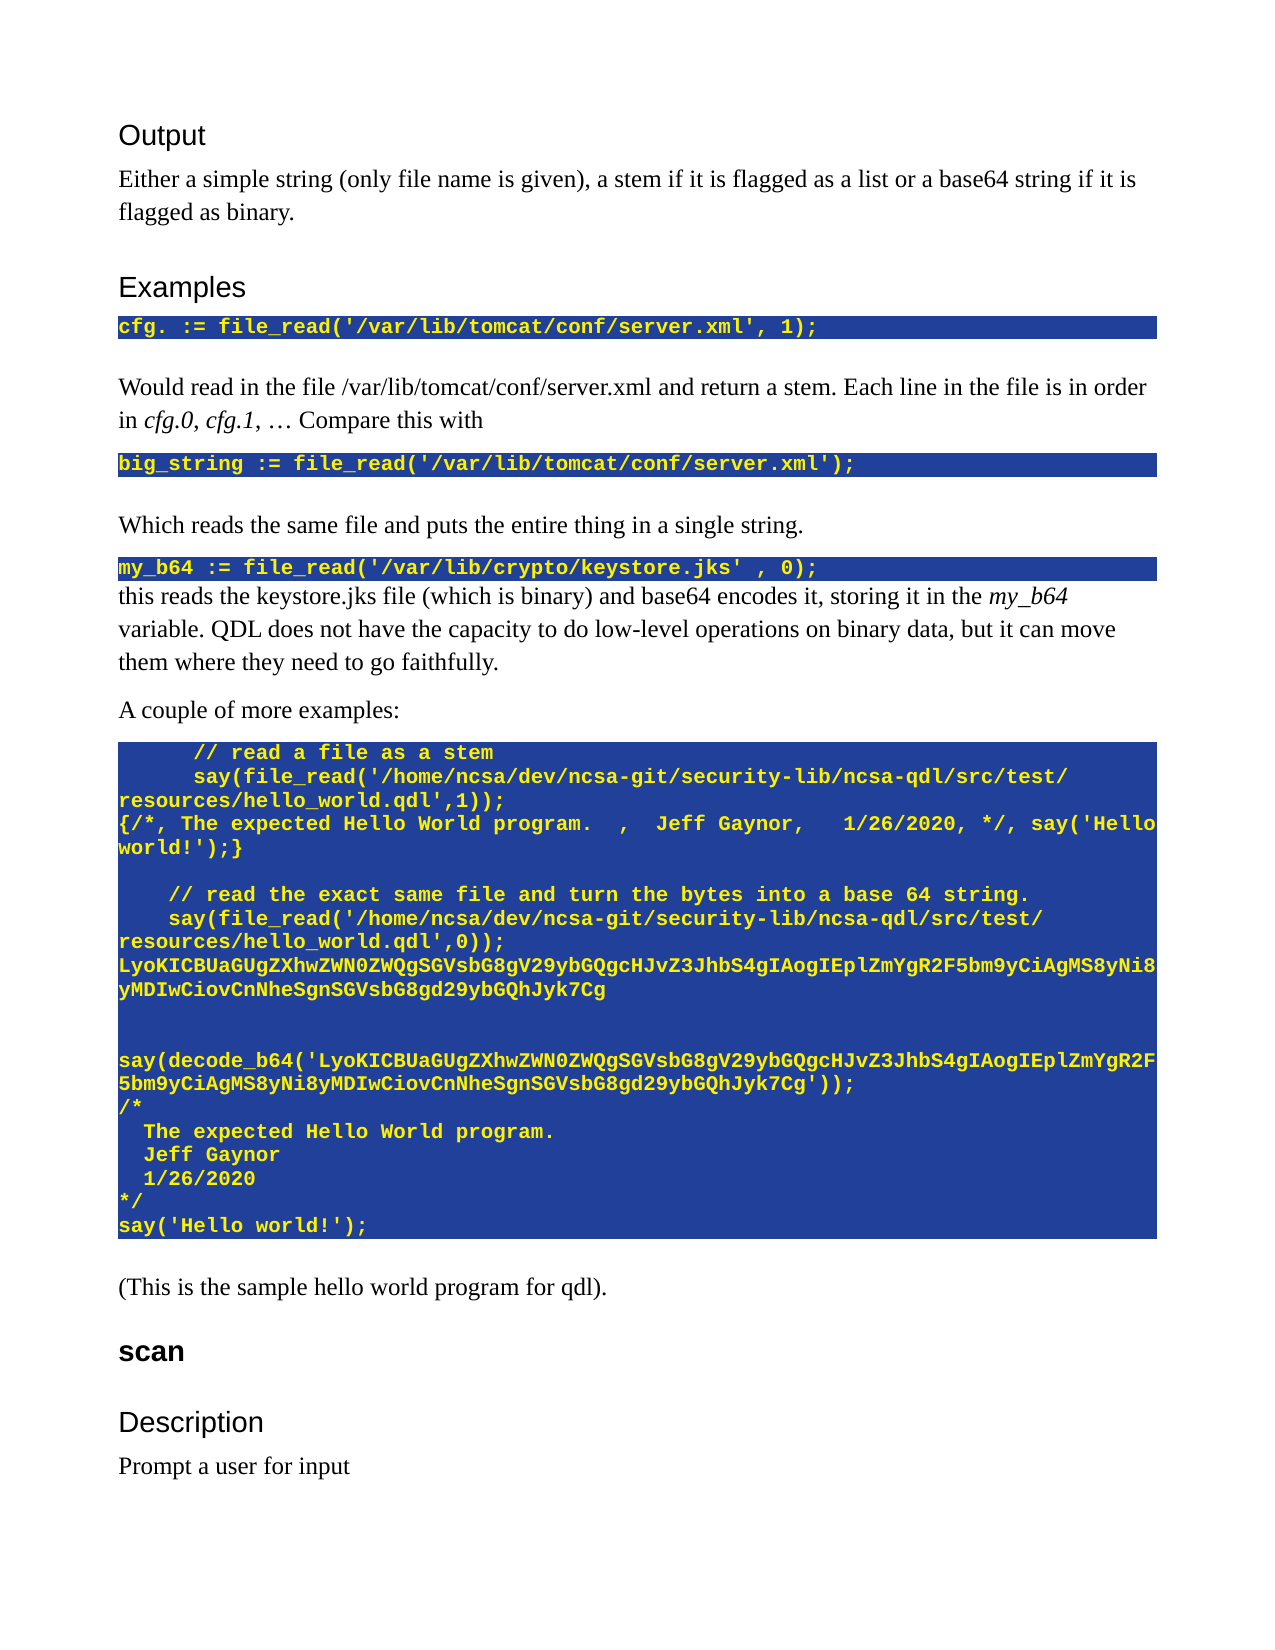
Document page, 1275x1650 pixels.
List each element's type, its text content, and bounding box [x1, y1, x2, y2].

text The expected Hello World program. [118, 1121, 1157, 1144]
text my_b64 := file_read('/var/lib/crypto/keystore.jks' , 0); [118, 557, 1157, 581]
text // read the exact same file and turn the bytes into a base 64 string. [118, 884, 1157, 908]
text /* [118, 1097, 1157, 1121]
subtitle scan [118, 1334, 1157, 1368]
text Would read in the file /var/lib/tomcat/conf/server.xml and return a stem. Each line in the file is in order in cfg.0, cfg.1, … Compare this with [118, 339, 1157, 434]
text this reads the keystore.jks file (which is binary) and base64 encodes it, storing it in the my_b64 variable. QDL does not have the capacity to do low-level operations on binary data, but it can move them where they need to go faithfully. [118, 581, 1157, 676]
text say(decode_b64('LyoKICBUaGUgZXhwZWN0ZWQgSGVsbG8gV29ybGQgcHJvZ3JhbS4gIAogIEplZmYgR2F5bm9yCiAgMS8yNi8yMDIwCiovCnNheSgnSGVsbG8gd29ybGQhJyk7Cg')); [118, 1026, 1157, 1097]
text cfg. := file_read('/var/lib/tomcat/conf/server.xml', 1); [118, 316, 1157, 339]
text Which reads the same file and puts the entire thing in a single string. [118, 477, 1157, 538]
subtitle Output [118, 118, 1157, 152]
text Jeff Gaynor [118, 1144, 1157, 1168]
text // read a file as a stem [118, 742, 1157, 766]
text say('Hello world!'); [118, 1215, 1157, 1239]
text LyoKICBUaGUgZXhwZWN0ZWQgSGVsbG8gV29ybGQgcHJvZ3JhbS4gIAogIEplZmYgR2F5bm9yCiAgMS8yNi8yMDIwCiovCnNheSgnSGVsbG8gd29ybGQhJyk7Cg [118, 955, 1157, 1002]
text 1/26/2020 [118, 1168, 1157, 1192]
subtitle Examples [118, 270, 1157, 303]
text big_string := file_read('/var/lib/tomcat/conf/server.xml'); [118, 453, 1157, 477]
text {/*, The expected Hello World program. , Jeff Gaynor, 1/26/2020, */, say('Hello world!');} [118, 813, 1157, 861]
text Either a simple string (only file name is given), a stem if it is flagged as a list or a base64 string if it is flagged as binary. [118, 164, 1157, 226]
text */ [118, 1192, 1157, 1215]
text Prompt a user for input [118, 1451, 1157, 1480]
text say(file_read('/home/ncsa/dev/ncsa-git/security-lib/ncsa-qdl/src/test/resources/hello_world.qdl',0)); [118, 908, 1157, 955]
text (This is the sample hello world program for qdl). [118, 1239, 1157, 1301]
subtitle Description [118, 1405, 1157, 1439]
text say(file_read('/home/ncsa/dev/ncsa-git/security-lib/ncsa-qdl/src/test/resources/hello_world.qdl',1)); [118, 766, 1157, 813]
text A couple of more examples: [118, 695, 1157, 723]
